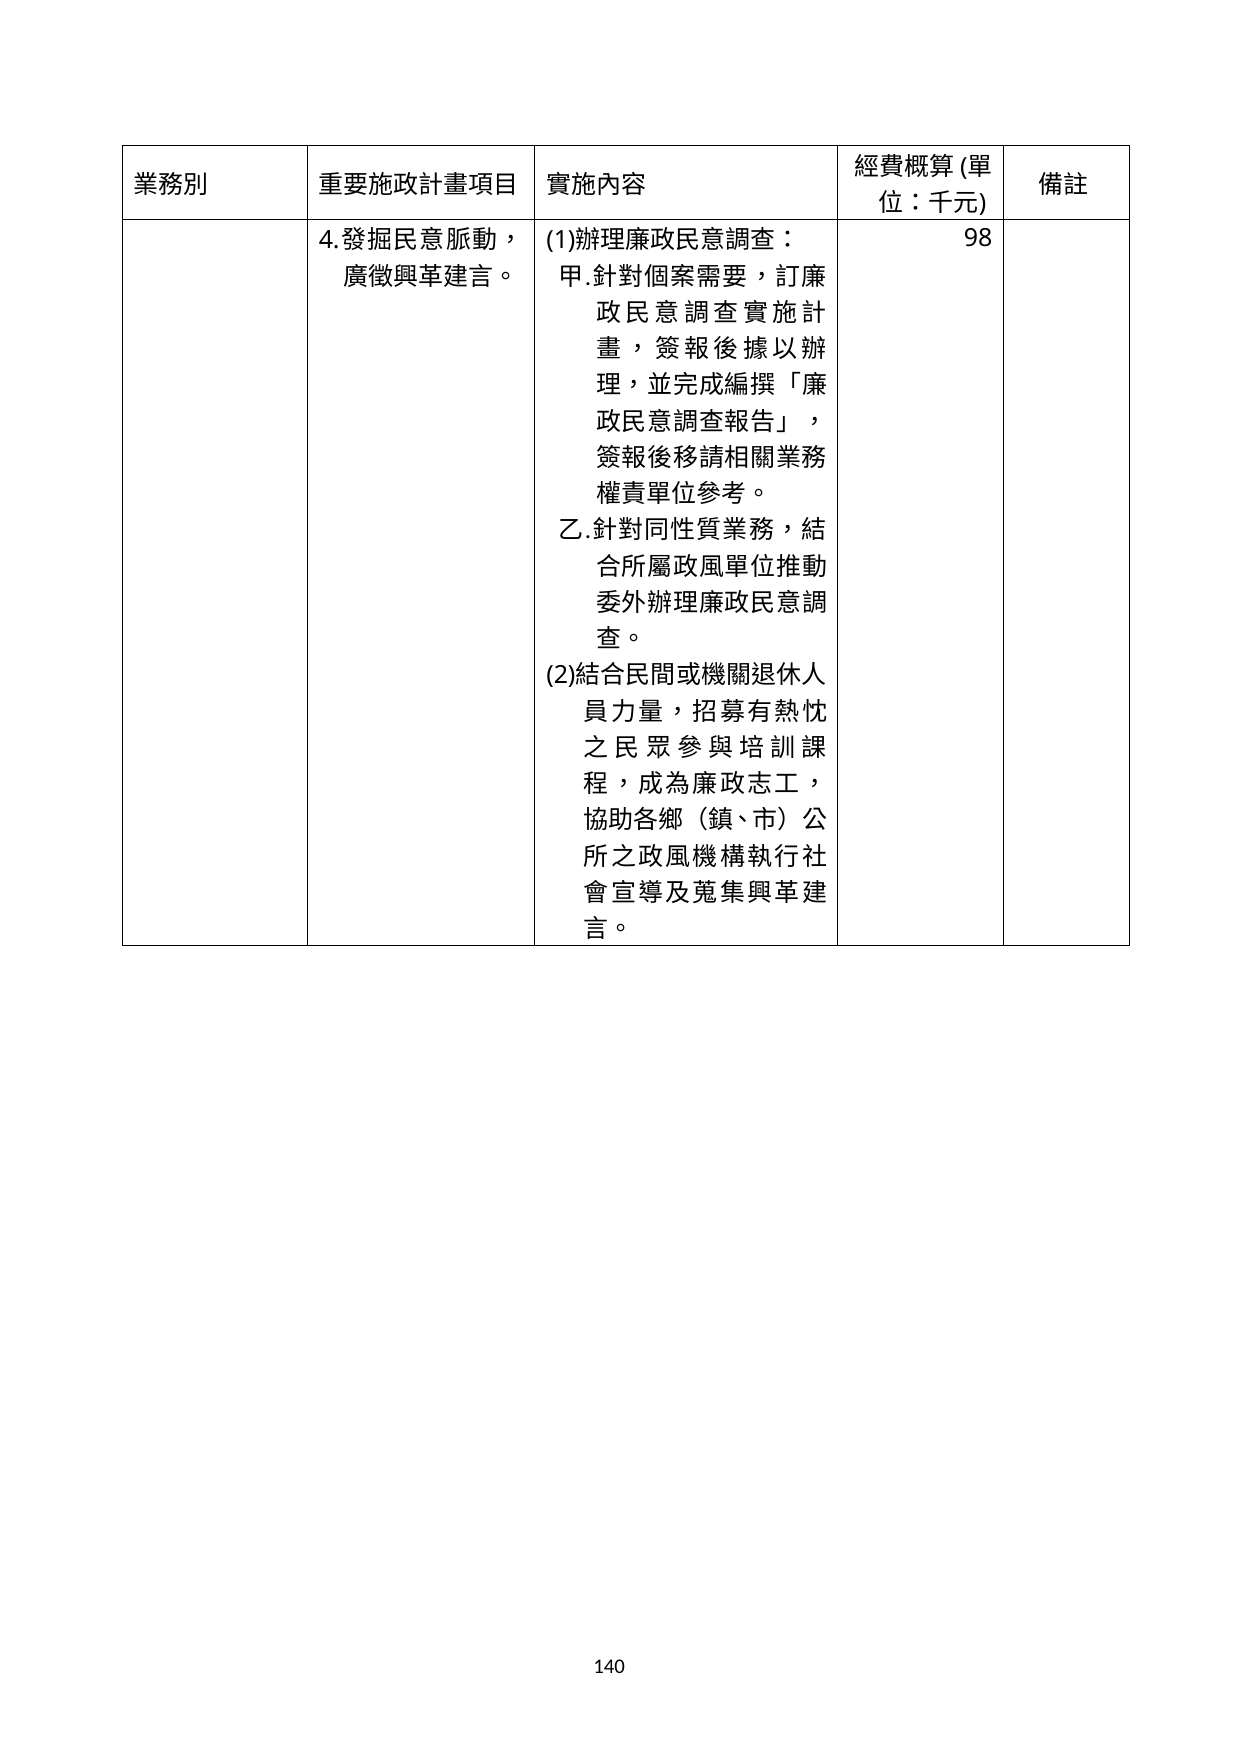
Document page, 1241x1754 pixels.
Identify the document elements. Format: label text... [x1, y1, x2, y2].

table_header 實施內容 [535, 146, 837, 219]
table_header 重要施政計畫項目 [308, 146, 534, 219]
table_cell (1)辦理廉政民意調查： 甲.針對個案需要，訂廉政民意調查實施計畫，簽報後據以辦理，並完成編撰「廉政民意調查報告」，簽報後移請相關業務權責單位參考。 乙.針對同性質業務，結合所屬政風單位推動委外辦理廉政民意調查。 (2)結合民間或機關退休人員力量，招募有熱忱之民眾參與培訓課程，成為廉政志工，協助各鄉（鎮、市）公所之政風機構執行社會宣導及蒐集興革建言。 [535, 220, 837, 945]
table_cell 98 [838, 220, 1003, 945]
table_cell [1004, 220, 1129, 945]
table_cell 4.發掘民意脈動，廣徵興革建言。 [308, 220, 534, 945]
table_header 備註 [1004, 146, 1129, 219]
table_header 業務別 [123, 146, 307, 219]
table_header 經費概算 (單位：千元) [838, 146, 1003, 219]
table_cell [123, 220, 307, 945]
